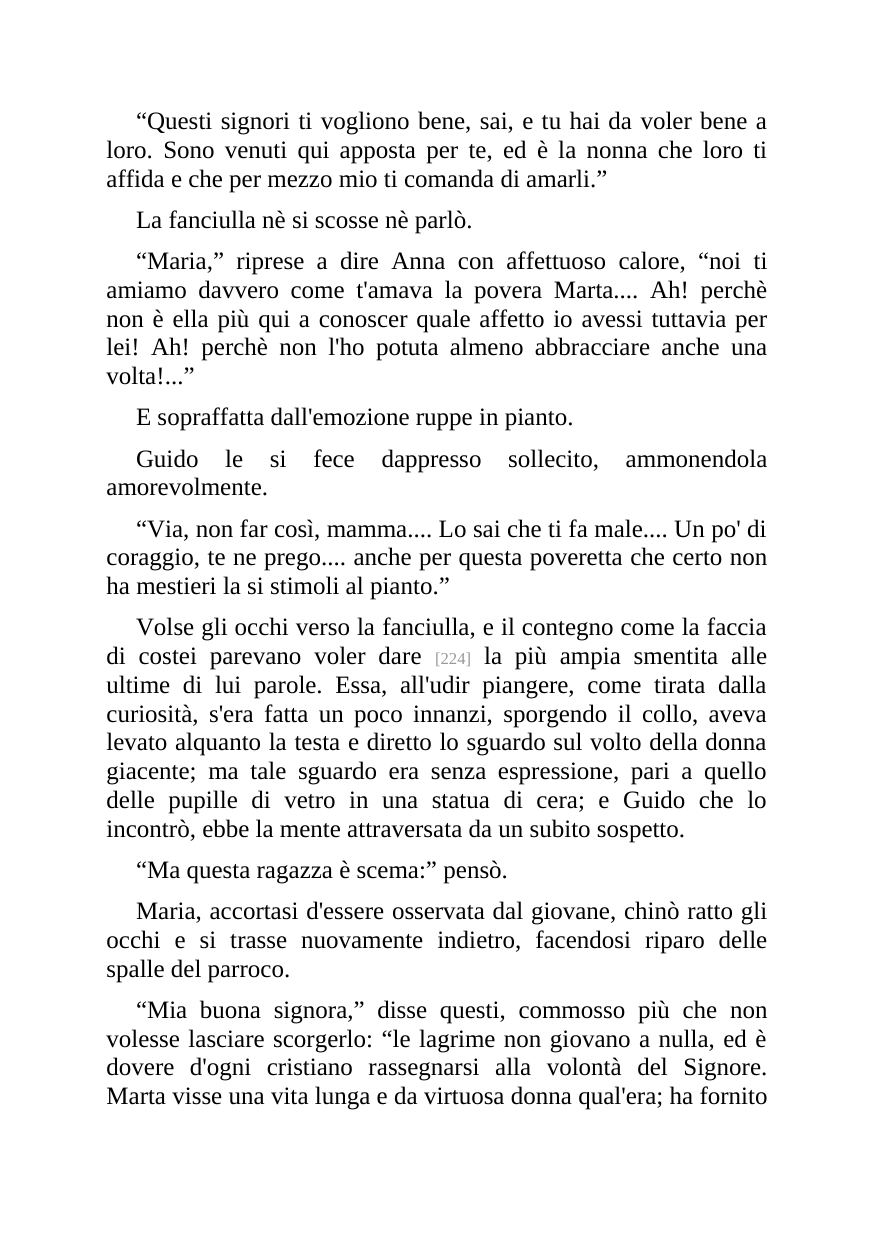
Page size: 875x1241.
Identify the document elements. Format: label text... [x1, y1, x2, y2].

text La fanciulla nè si scosse nè parlò. [106, 205, 768, 234]
text “Mia buona signora,” disse questi, commosso più che non volesse lasciare scorgerlo: “le lagrime non giovano a nulla, ed è dovere d'ogni cristiano rassegnarsi alla volontà del Signore. Marta visse una vita lunga e da virtuosa donna qual'era; ha fornito [106, 995, 768, 1110]
text “Ma questa ragazza è scema:” pensò. [106, 855, 768, 884]
text “Via, non far così, mamma.... Lo sai che ti fa male.... Un po' di coraggio, te ne prego.... anche per questa poveretta che certo non ha mestieri la si stimoli al pianto.” [106, 514, 768, 600]
text “Maria,” riprese a dire Anna con affettuoso calore, “noi ti amiamo davvero come t'amava la povera Marta.... Ah! perchè non è ella più qui a conoscer quale affetto io avessi tuttavia per lei! Ah! perchè non l'ho potuta almeno abbracciare anche una volta!...” [106, 246, 768, 390]
text E sopraffatta dall'emozione ruppe in pianto. [106, 402, 768, 431]
text Volse gli occhi verso la fanciulla, e il contegno come la faccia di costei parevano voler dare [224] la più ampia smentita alle ultime di lui parole. Essa, all'udir piangere, come tirata dalla curiosità, s'era fatta un poco innanzi, sporgendo il collo, aveva levato alquanto la testa e diretto lo sguardo sul volto della donna giacente; ma tale sguardo era senza espressione, pari a quello delle pupille di vetro in una statua di cera; e Guido che lo incontrò, ebbe la mente attraversata da un subito sospetto. [106, 612, 768, 842]
text Maria, accortasi d'essere osservata dal giovane, chinò ratto gli occhi e si trasse nuovamente indietro, facendosi riparo delle spalle del parroco. [106, 896, 768, 982]
text Guido le si fece dappresso sollecito, ammonendola amorevolmente. [106, 444, 768, 501]
text “Questi signori ti vogliono bene, sai, e tu hai da voler bene a loro. Sono venuti qui apposta per te, ed è la nonna che loro ti affida e che per mezzo mio ti comanda di amarli.” [106, 106, 768, 192]
